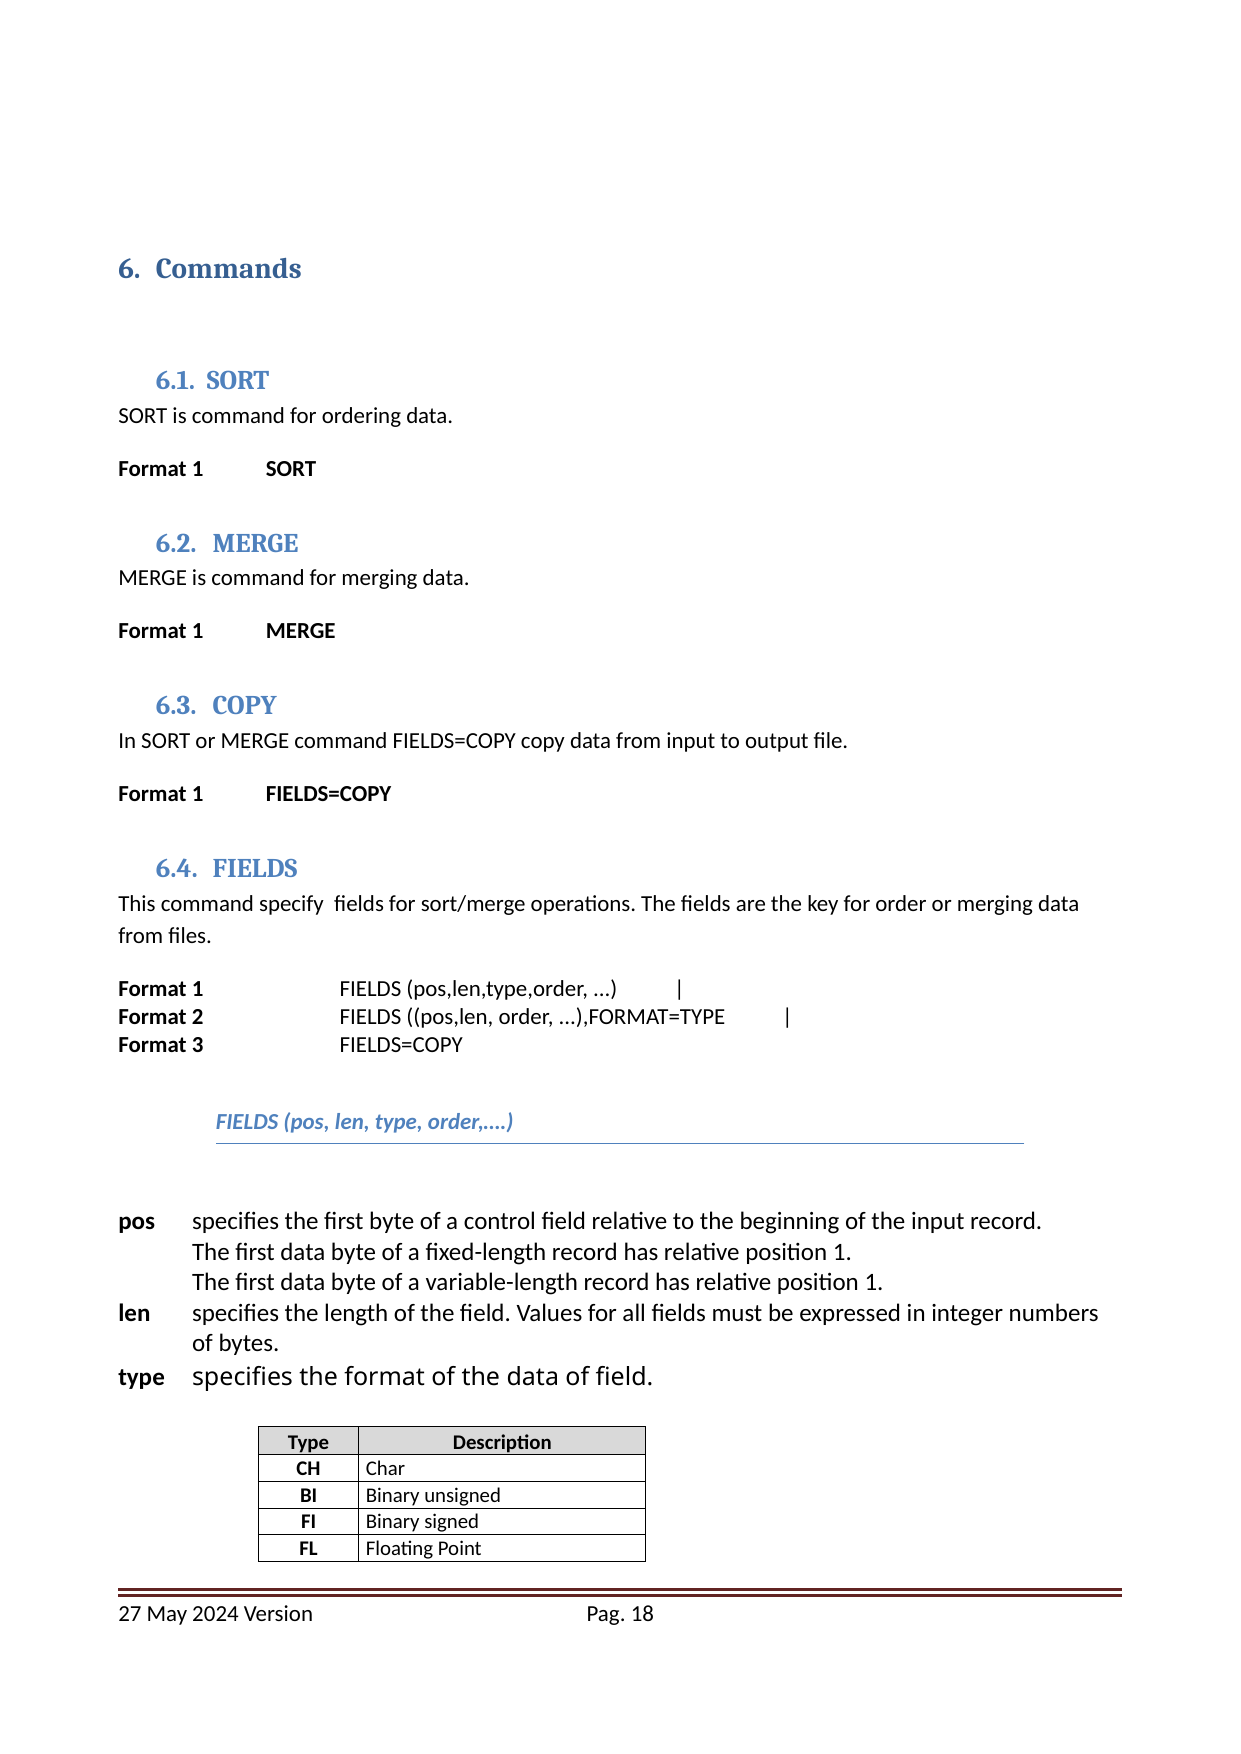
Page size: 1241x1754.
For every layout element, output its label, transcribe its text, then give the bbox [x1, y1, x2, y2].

table_cell Char [359, 1455, 645, 1481]
text Format 1 MERGE [118, 616, 1122, 644]
table_cell FI [259, 1509, 358, 1534]
table_header Type [259, 1427, 358, 1454]
text MERGE is command for merging data. [118, 563, 1122, 591]
text Format 1 FIELDS=COPY [118, 779, 1122, 807]
text The first data byte of a fixed-length record has relative position 1. [118, 1236, 1122, 1267]
table_cell CH [259, 1455, 358, 1481]
text In SORT or MERGE command FIELDS=COPY copy data from input to output file. [118, 726, 1122, 754]
text pos specifies the first byte of a control field relative to the beginning of the input record. [118, 1206, 1122, 1236]
text Format 3 FIELDS=COPY [118, 1030, 1122, 1058]
text len specifies the length of the field. Values for all fields must be expressed in integer numbers of bytes. [118, 1297, 1122, 1358]
text Format 1 FIELDS (pos,len,type,order, ...) | [118, 974, 1122, 1002]
list MERGE [156, 528, 1122, 559]
list Commands [118, 253, 1122, 286]
table_cell Floating Point [359, 1535, 645, 1561]
table_cell FL [259, 1535, 358, 1561]
list COPY [156, 690, 1122, 721]
table_cell Binary signed [359, 1509, 645, 1534]
text The first data byte of a variable-length record has relative position 1. [118, 1267, 1122, 1297]
table_cell Binary unsigned [359, 1482, 645, 1507]
list SORT [156, 365, 1122, 396]
text Format 2 FIELDS ((pos,len, order, ...),FORMAT=TYPE | [118, 1002, 1122, 1030]
text SORT is command for ordering data. [118, 401, 1122, 429]
text FIELDS (pos, len, type, order,….) [216, 1107, 1024, 1143]
text Format 1 SORT [118, 454, 1122, 482]
list FIELDS [156, 853, 1122, 884]
table_cell BI [259, 1482, 358, 1507]
text This command specify fields for sort/merge operations. The fields are the key for order or merging data from files. [118, 889, 1122, 949]
table_header Description [359, 1427, 645, 1454]
text type specifies the format of the data of field. [118, 1358, 1122, 1392]
